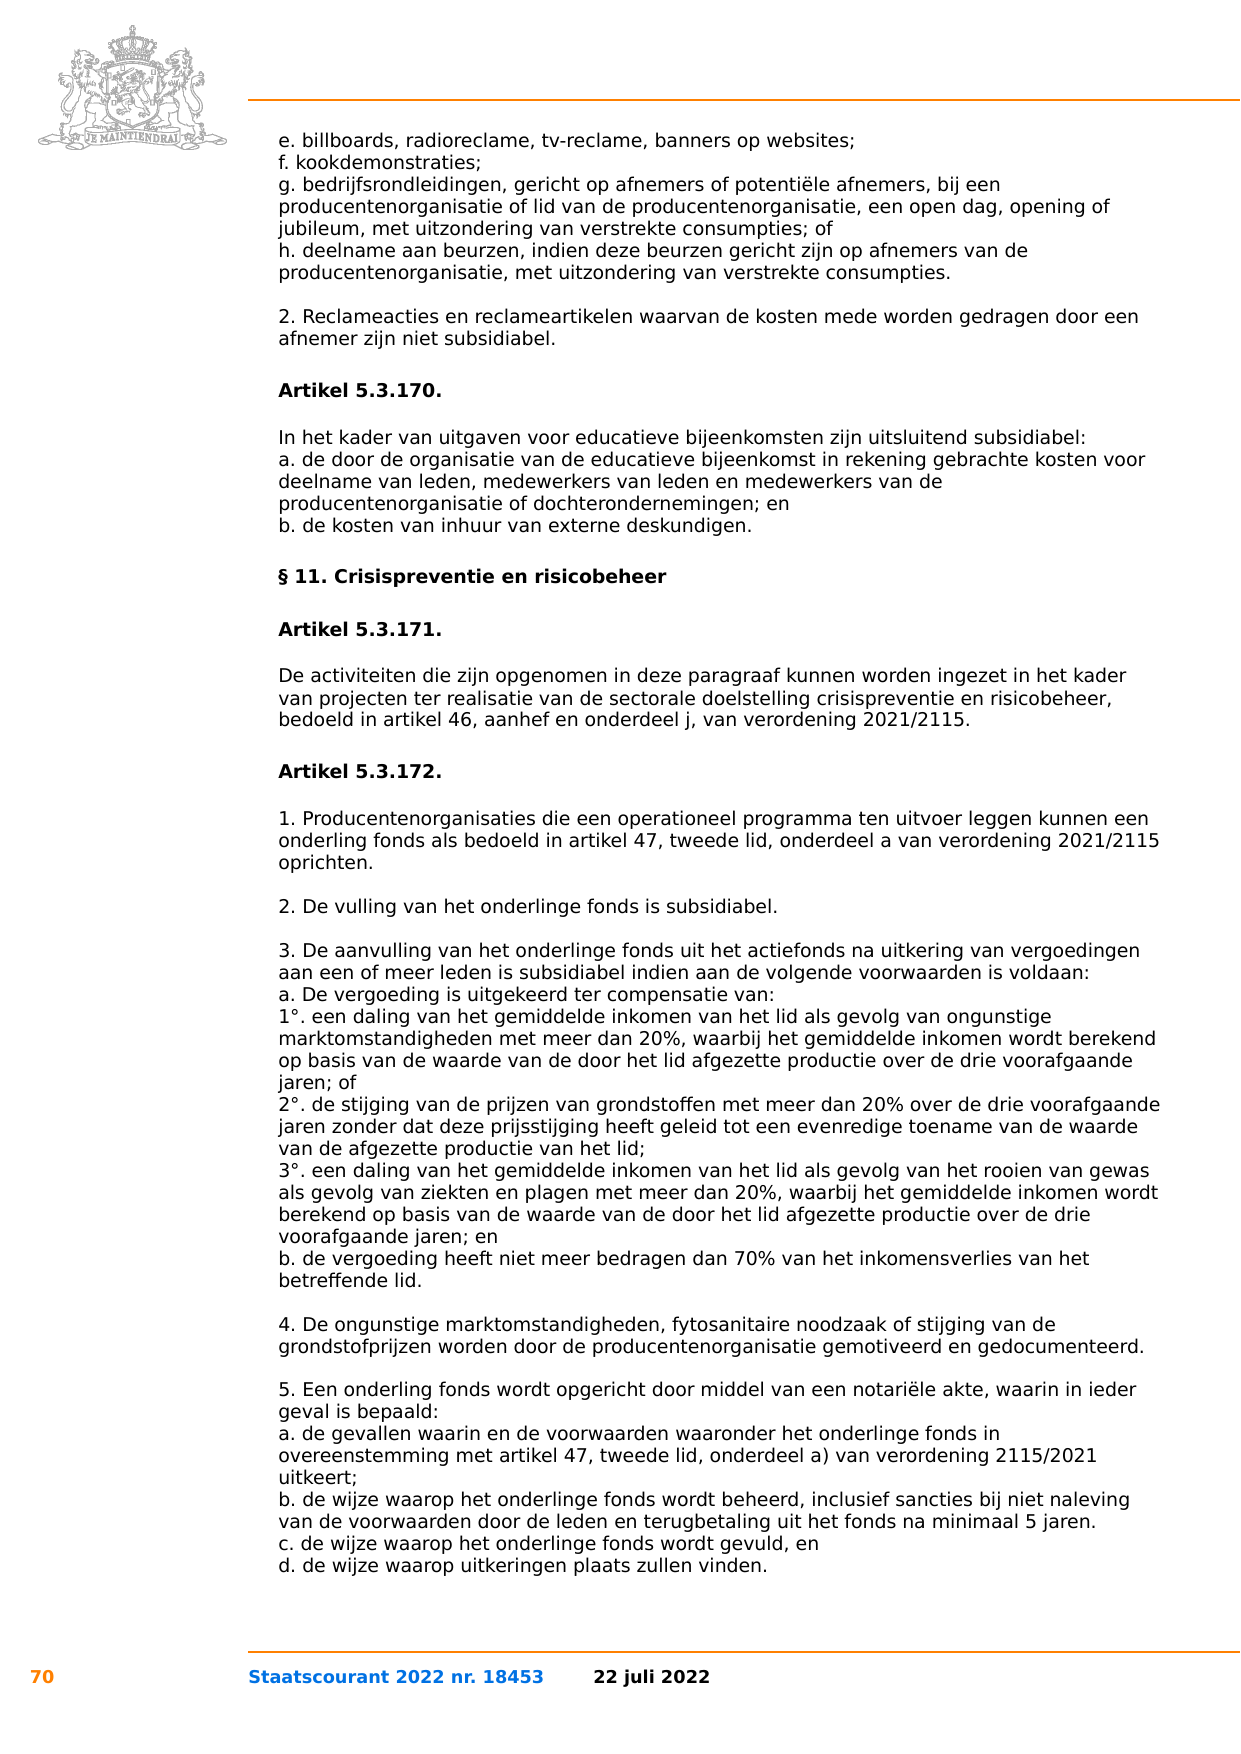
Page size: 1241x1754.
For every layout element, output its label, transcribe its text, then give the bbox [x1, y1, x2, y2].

picture [38, 25, 227, 150]
text a. de gevallen waarin en de voorwaarden waaronder het onderlinge fonds in overeenstemming met artikel 47, tweede lid, onderdeel a) van verordening 2115/2021 uitkeert; [278, 1423, 1163, 1489]
text d. de wijze waarop uitkeringen plaats zullen vinden. [278, 1555, 1163, 1577]
subtitle Artikel 5.3.170. [278, 379, 1163, 402]
text 3°. een daling van het gemiddelde inkomen van het lid als gevolg van het rooien van gewas als gevolg van ziekten en plagen met meer dan 20%, waarbij het gemiddelde inkomen wordt berekend op basis van de waarde van de door het lid afgezette productie over de drie voorafgaande jaren; en [278, 1160, 1163, 1248]
text b. de vergoeding heeft niet meer bedragen dan 70% van het inkomensverlies van het betreffende lid. [278, 1248, 1163, 1292]
text f. kookdemonstraties; [278, 152, 1163, 174]
text 1°. een daling van het gemiddelde inkomen van het lid als gevolg van ongunstige marktomstandigheden met meer dan 20%, waarbij het gemiddelde inkomen wordt berekend op basis van de waarde van de door het lid afgezette productie over de drie voorafgaande jaren; of [278, 1006, 1163, 1094]
text 5. Een onderling fonds wordt opgericht door middel van een notariële akte, waarin in ieder geval is bepaald: [278, 1379, 1163, 1423]
text De activiteiten die zijn opgenomen in deze paragraaf kunnen worden ingezet in het kader van projecten ter realisatie van de sectorale doelstelling crisispreventie en risicobeheer, bedoeld in artikel 46, aanhef en onderdeel j, van verordening 2021/2115. [278, 665, 1163, 731]
text g. bedrijfsrondleidingen, gericht op afnemers of potentiële afnemers, bij een producentenorganisatie of lid van de producentenorganisatie, een open dag, opening of jubileum, met uitzondering van verstrekte consumpties; of [278, 174, 1163, 240]
text a. De vergoeding is uitgekeerd ter compensatie van: [278, 984, 1163, 1006]
text 2. Reclameacties en reclameartikelen waarvan de kosten mede worden gedragen door een afnemer zijn niet subsidiabel. [278, 306, 1163, 349]
text 2. De vulling van het onderlinge fonds is subsidiabel. [278, 896, 1163, 918]
subtitle Artikel 5.3.172. [278, 761, 1163, 783]
text e. billboards, radioreclame, tv-reclame, banners op websites; [278, 130, 1163, 152]
text a. de door de organisatie van de educatieve bijeenkomst in rekening gebrachte kosten voor deelname van leden, medewerkers van leden en medewerkers van de producentenorganisatie of dochterondernemingen; en [278, 448, 1163, 514]
text 4. De ongunstige marktomstandigheden, fytosanitaire noodzaak of stijging van de grondstofprijzen worden door de producentenorganisatie gemotiveerd en gedocumenteerd. [278, 1313, 1163, 1357]
subtitle Artikel 5.3.171. [278, 618, 1163, 640]
text b. de wijze waarop het onderlinge fonds wordt beheerd, inclusief sancties bij niet naleving van de voorwaarden door de leden en terugbetaling uit het fonds na minimaal 5 jaren. [278, 1489, 1163, 1533]
text 3. De aanvulling van het onderlinge fonds uit het actiefonds na uitkering van vergoedingen aan een of meer leden is subsidiabel indien aan de volgende voorwaarden is voldaan: [278, 940, 1163, 984]
text 2°. de stijging van de prijzen van grondstoffen met meer dan 20% over de drie voorafgaande jaren zonder dat deze prijsstijging heeft geleid tot een evenredige toename van de waarde van de afgezette productie van het lid; [278, 1094, 1163, 1160]
text 1. Producentenorganisaties die een operationeel programma ten uitvoer leggen kunnen een onderling fonds als bedoeld in artikel 47, tweede lid, onderdeel a van verordening 2021/2115 oprichten. [278, 808, 1163, 874]
subtitle § 11. Crisispreventie en risicobeheer [278, 566, 1163, 588]
text b. de kosten van inhuur van externe deskundigen. [278, 514, 1163, 536]
text c. de wijze waarop het onderlinge fonds wordt gevuld, en [278, 1533, 1163, 1555]
text In het kader van uitgaven voor educatieve bijeenkomsten zijn uitsluitend subsidiabel: [278, 427, 1163, 448]
text h. deelname aan beurzen, indien deze beurzen gericht zijn op afnemers van de producentenorganisatie, met uitzondering van verstrekte consumpties. [278, 240, 1163, 284]
